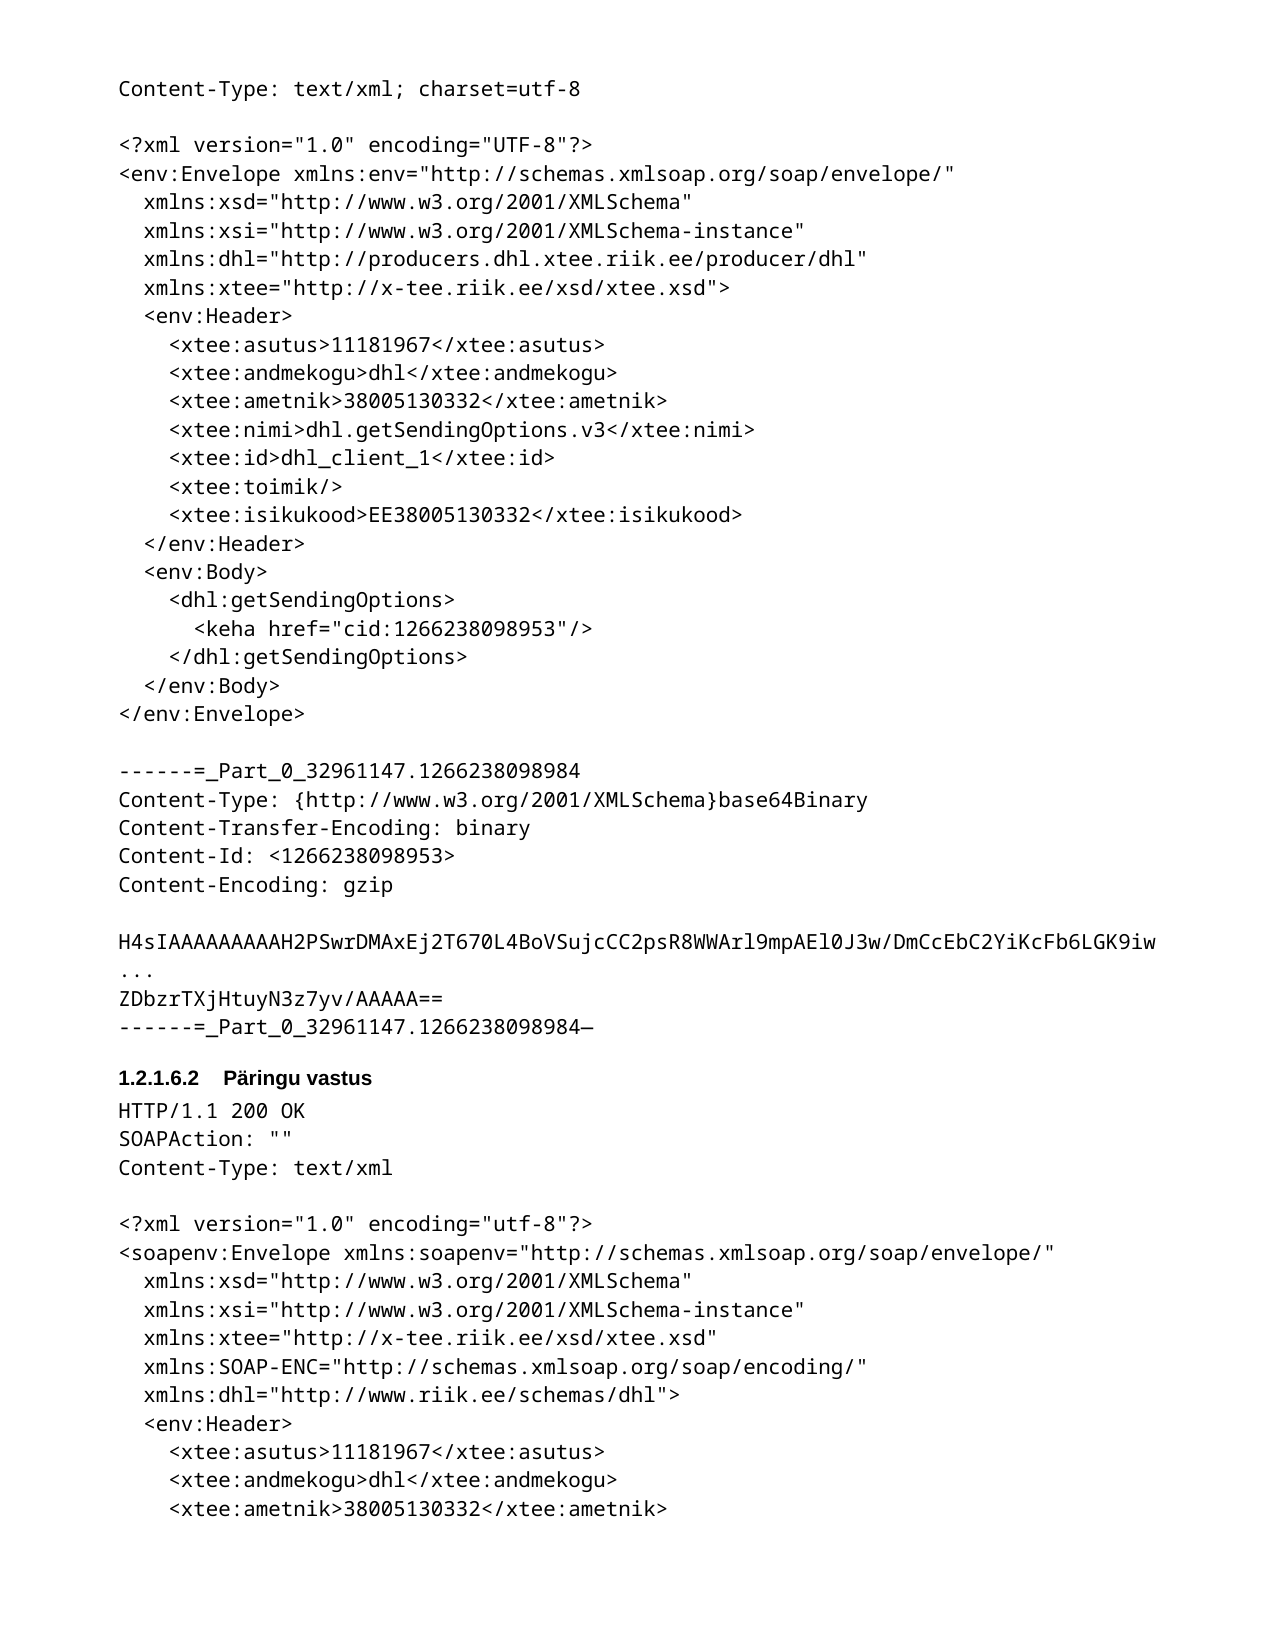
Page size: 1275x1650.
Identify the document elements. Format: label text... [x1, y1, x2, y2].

text xmlns:xtee="http://x-tee.riik.ee/xsd/xtee.xsd" [118, 1323, 1157, 1352]
text </env:Envelope> [118, 699, 1157, 728]
text xmlns:dhl="http://www.riik.ee/schemas/dhl"> [118, 1380, 1157, 1409]
text <xtee:andmekogu>dhl</xtee:andmekogu> [118, 358, 1157, 387]
text ------=_Part_0_32961147.1266238098984 [118, 756, 1157, 785]
text <env:Envelope xmlns:env="http://schemas.xmlsoap.org/soap/envelope/" [118, 159, 1157, 187]
text ZDbzrTXjHtuyN3z7yv/AAAAA== [118, 984, 1157, 1012]
text </dhl:getSendingOptions> [118, 642, 1157, 671]
text SOAPAction: "" [118, 1124, 1157, 1153]
text xmlns:xsi="http://www.w3.org/2001/XMLSchema-instance" [118, 216, 1157, 244]
text <xtee:id>dhl_client_1</xtee:id> [118, 443, 1157, 472]
text Content-Id: <1266238098953> [118, 842, 1157, 870]
text H4sIAAAAAAAAAH2PSwrDMAxEj2T670L4BoVSujcCC2psR8WWArl9mpAEl0J3w/DmCcEbC2YiKcFb6LGK9iw [118, 927, 1157, 955]
subtitle Päringu vastus [118, 1066, 1157, 1089]
text <xtee:toimik/> [118, 472, 1157, 500]
text Content-Encoding: gzip [118, 870, 1157, 898]
text xmlns:dhl="http://producers.dhl.xtee.riik.ee/producer/dhl" [118, 244, 1157, 273]
text ------=_Part_0_32961147.1266238098984— [118, 1012, 1157, 1041]
text Content-Type: {http://www.w3.org/2001/XMLSchema}base64Binary [118, 785, 1157, 813]
text Content-Type: text/xml [118, 1153, 1157, 1181]
text </env:Header> [118, 529, 1157, 557]
text <xtee:nimi>dhl.getSendingOptions.v3</xtee:nimi> [118, 415, 1157, 443]
text <xtee:asutus>11181967</xtee:asutus> [118, 1437, 1157, 1466]
text <dhl:getSendingOptions> [118, 586, 1157, 614]
text ... [118, 955, 1157, 984]
text <env:Body> [118, 557, 1157, 586]
text <xtee:ametnik>38005130332</xtee:ametnik> [118, 1494, 1157, 1522]
text <xtee:andmekogu>dhl</xtee:andmekogu> [118, 1466, 1157, 1494]
text xmlns:xsd="http://www.w3.org/2001/XMLSchema" [118, 187, 1157, 216]
text xmlns:SOAP-ENC="http://schemas.xmlsoap.org/soap/encoding/" [118, 1352, 1157, 1380]
text <?xml version="1.0" encoding="UTF-8"?> [118, 131, 1157, 159]
text xmlns:xsi="http://www.w3.org/2001/XMLSchema-instance" [118, 1295, 1157, 1323]
text <xtee:ametnik>38005130332</xtee:ametnik> [118, 387, 1157, 415]
text Content-Type: text/xml; charset=utf-8 [118, 74, 1157, 102]
text <xtee:asutus>11181967</xtee:asutus> [118, 330, 1157, 358]
text <?xml version="1.0" encoding="utf-8"?> [118, 1209, 1157, 1238]
text </env:Body> [118, 671, 1157, 699]
text <env:Header> [118, 1409, 1157, 1437]
text Content-Transfer-Encoding: binary [118, 813, 1157, 842]
text <soapenv:Envelope xmlns:soapenv="http://schemas.xmlsoap.org/soap/envelope/" [118, 1238, 1157, 1266]
text <env:Header> [118, 301, 1157, 330]
text HTTP/1.1 200 OK [118, 1096, 1157, 1124]
text xmlns:xsd="http://www.w3.org/2001/XMLSchema" [118, 1266, 1157, 1295]
text <xtee:isikukood>EE38005130332</xtee:isikukood> [118, 500, 1157, 529]
text <keha href="cid:1266238098953"/> [118, 614, 1157, 642]
text xmlns:xtee="http://x-tee.riik.ee/xsd/xtee.xsd"> [118, 273, 1157, 301]
